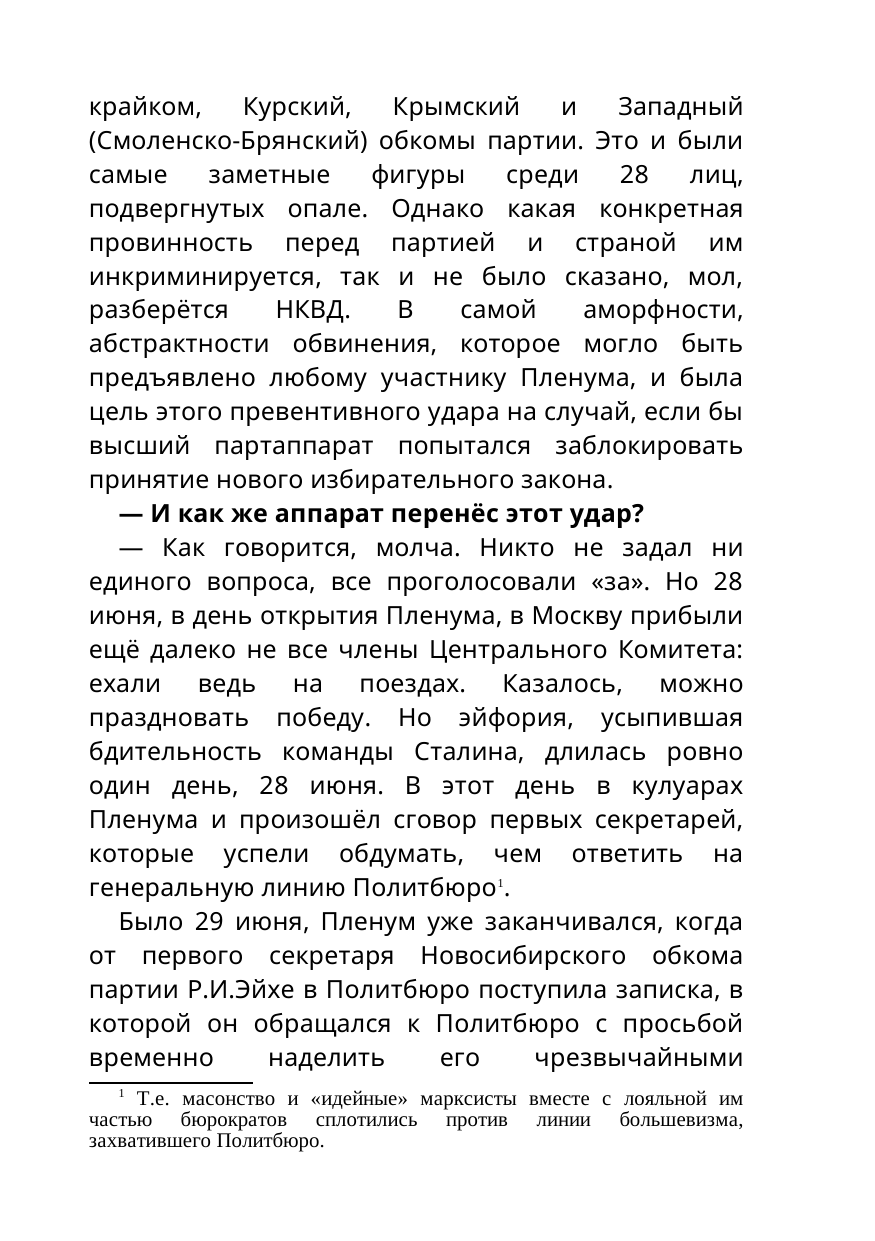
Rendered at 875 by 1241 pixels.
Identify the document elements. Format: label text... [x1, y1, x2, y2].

text Было 29 июня, Пленум уже заканчивался, когда от первого секретаря Новосибирского обкома партии Р.И.Эйхе в Политбюро поступила записка, в которой он обращался к Политбюро с просьбой временно наделить его чрезвычайными [89, 904, 744, 1073]
text крайком, Курский, Крымский и Западный (Смоленско-Брянский) обкомы партии. Это и были самые заметные фигуры среди 28 лиц, подвергнутых опале. Однако какая конкретная провинность перед партией и страной им инкриминируется, так и не было сказано, мол, разберётся НКВД. В самой аморфности, абстрактности обвинения, которое могло быть предъявлено любому участнику Пленума, и была цель этого превентивного удара на случай, если бы высший партаппарат попытался заблокировать принятие нового избирательного закона. [89, 89, 744, 496]
text — Как говорится, молча. Никто не задал ни единого вопроса, все проголосовали «за». Но 28 июня, в день открытия Пленума, в Москву прибыли ещё далеко не все члены Центрального Комитета: ехали ведь на поездах. Казалось, можно праздновать победу. Но эйфория, усыпившая бдительность команды Сталина, длилась ровно один день, 28 июня. В этот день в кулуарах Пленума и произошёл сговор первых секретарей, которые успели обдумать, чем ответить на генеральную линию Политбюро. [89, 530, 744, 904]
text Т.е. масонство и «идейные» марксисты вместе с лояльной им частью бюрократов сплотились против линии большевизма, захватившего Политбюро. [89, 1089, 744, 1152]
text — И как же аппарат перенёс этот удар? [89, 496, 744, 530]
